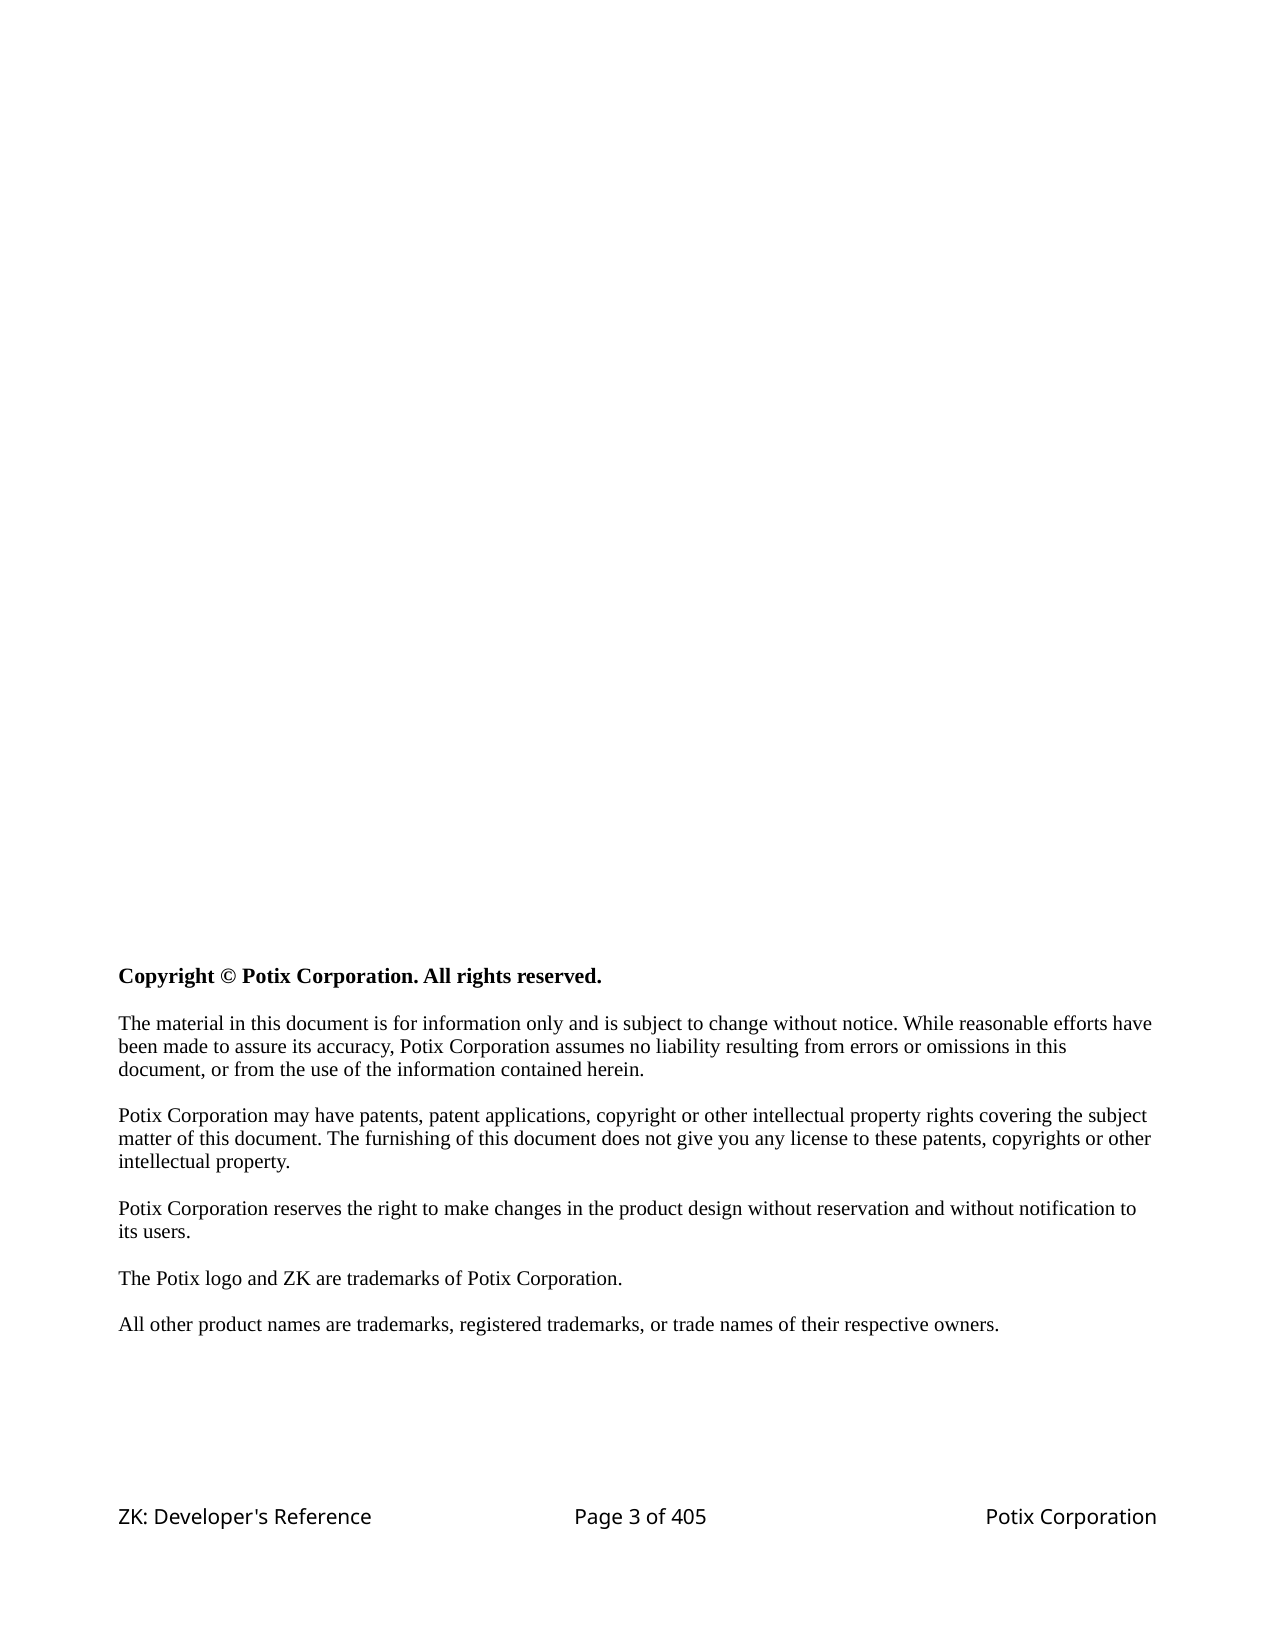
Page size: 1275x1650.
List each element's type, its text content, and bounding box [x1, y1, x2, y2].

text The Potix logo and ZK are trademarks of Potix Corporation. [118, 1267, 1157, 1289]
text All other product names are trademarks, registered trademarks, or trade names of their respective owners. [118, 1313, 1157, 1336]
text Copyright © Potix Corporation. All rights reserved. [118, 963, 1157, 988]
text The material in this document is for information only and is subject to change without notice. While reasonable efforts have been made to assure its accuracy, Potix Corporation assumes no liability resulting from errors or omissions in this document, or from the use of the information contained herein. [118, 1011, 1157, 1081]
text Potix Corporation may have patents, patent applications, copyright or other intellectual property rights covering the subject matter of this document. The furnishing of this document does not give you any license to these patents, copyrights or other intellectual property. [118, 1104, 1157, 1173]
text Potix Corporation reserves the right to make changes in the product design without reservation and without notification to its users. [118, 1197, 1157, 1243]
